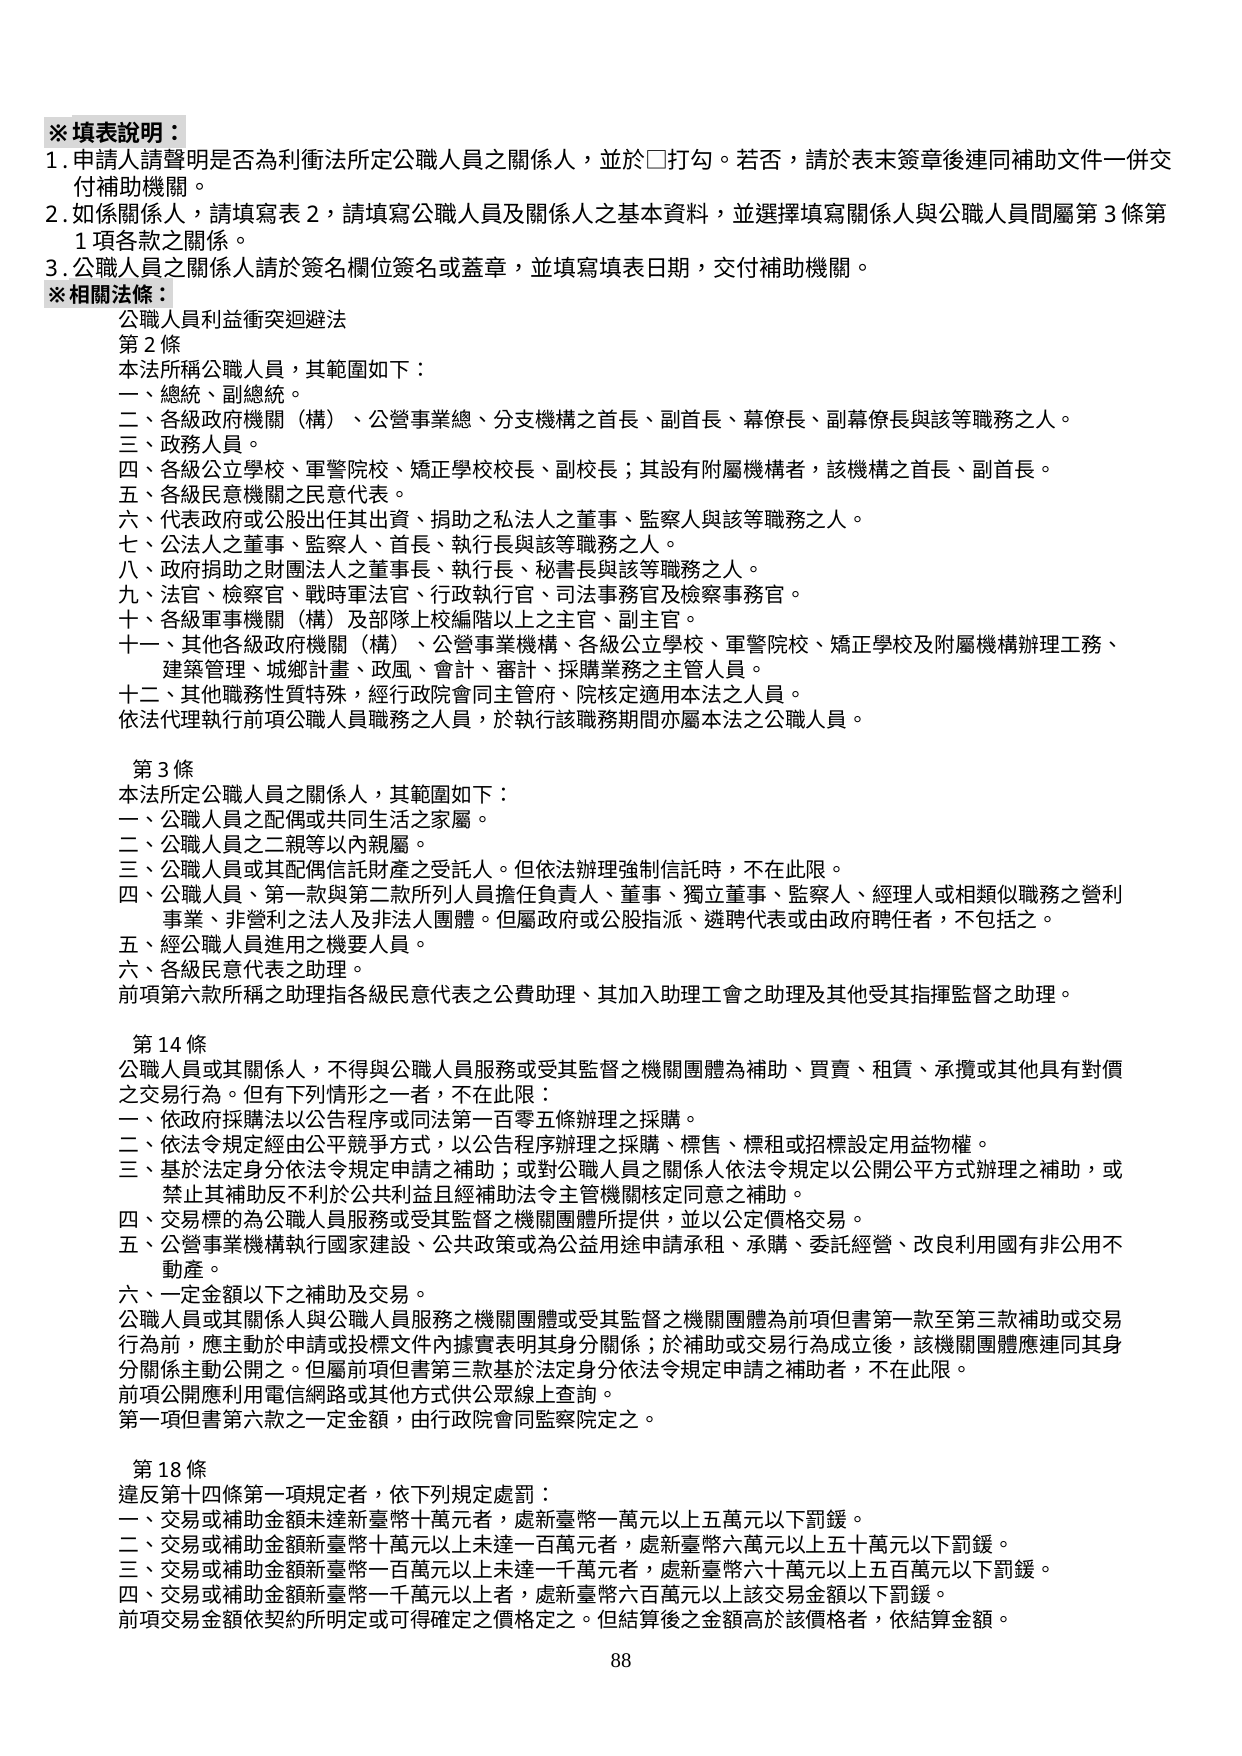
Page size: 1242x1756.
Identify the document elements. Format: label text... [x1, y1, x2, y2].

text 公職人員或其關係人與公職人員服務之機關團體或受其監督之機關團體為前項但書第一款至第三款補助或交易行為前，應主動於申請或投標文件內據實表明其身分關係；於補助或交易行為成立後，該機關團體應連同其身分關係主動公開之。但屬前項但書第三款基於法定身分依法令規定申請之補助者，不在此限。 [118, 1307, 1123, 1382]
text 四、交易標的為公職人員服務或受其監督之機關團體所提供，並以公定價格交易。 [118, 1207, 1123, 1232]
text 六、一定金額以下之補助及交易。 [118, 1282, 1123, 1307]
text 一、總統、副總統。 [118, 382, 1123, 407]
text 四、公職人員、第一款與第二款所列人員擔任負責人、董事、獨立董事、監察人、經理人或相類似職務之營利事業、非營利之法人及非法人團體。但屬政府或公股指派、遴聘代表或由政府聘任者，不包括之。 [118, 882, 1123, 932]
text 第14條 [44, 1032, 1217, 1057]
text 違反第十四條第一項規定者，依下列規定處罰： [118, 1482, 1123, 1507]
text 第3條 [44, 757, 1217, 782]
text 本法所定公職人員之關係人，其範圍如下： [118, 782, 1123, 807]
text 四、交易或補助金額新臺幣一千萬元以上者，處新臺幣六百萬元以上該交易金額以下罰鍰。 [118, 1582, 1123, 1607]
text 二、依法令規定經由公平競爭方式，以公告程序辦理之採購、標售、標租或招標設定用益物權。 [118, 1132, 1123, 1157]
text 五、各級民意機關之民意代表。 [118, 482, 1123, 507]
text 八、政府捐助之財團法人之董事長、執行長、秘書長與該等職務之人。 [118, 557, 1123, 582]
text 五、公營事業機構執行國家建設、公共政策或為公益用途申請承租、承購、委託經營、改良利用國有非公用不動產。 [118, 1232, 1123, 1282]
text 3.公職人員之關係人請於簽名欄位簽名或蓋章，並填寫填表日期，交付補助機關。 [44, 255, 1181, 282]
text 一、公職人員之配偶或共同生活之家屬。 [118, 807, 1123, 832]
text 二、各級政府機關（構）、公營事業總、分支機構之首長、副首長、幕僚長、副幕僚長與該等職務之人。 [118, 407, 1123, 432]
text 前項公開應利用電信網路或其他方式供公眾線上查詢。 [118, 1382, 1123, 1407]
text 依法代理執行前項公職人員職務之人員，於執行該職務期間亦屬本法之公職人員。 [118, 707, 1123, 732]
text 一、交易或補助金額未達新臺幣十萬元者，處新臺幣一萬元以上五萬元以下罰鍰。 [118, 1507, 1123, 1532]
text 三、政務人員。 [118, 432, 1123, 457]
text 第2條 [118, 332, 1123, 357]
text 十二、其他職務性質特殊，經行政院會同主管府、院核定適用本法之人員。 [118, 682, 1123, 707]
text 2.如係關係人，請填寫表2，請填寫公職人員及關係人之基本資料，並選擇填寫關係人與公職人員間屬第3條第1項各款之關係。 [44, 201, 1181, 255]
text 六、代表政府或公股出任其出資、捐助之私法人之董事、監察人與該等職務之人。 [118, 507, 1123, 532]
text 本法所稱公職人員，其範圍如下： [118, 357, 1123, 382]
text 三、公職人員或其配偶信託財產之受託人。但依法辦理強制信託時，不在此限。 [118, 857, 1123, 882]
text 三、基於法定身分依法令規定申請之補助；或對公職人員之關係人依法令規定以公開公平方式辦理之補助，或禁止其補助反不利於公共利益且經補助法令主管機關核定同意之補助。 [118, 1157, 1123, 1207]
text 前項第六款所稱之助理指各級民意代表之公費助理、其加入助理工會之助理及其他受其指揮監督之助理。 [118, 982, 1123, 1007]
text 四、各級公立學校、軍警院校、矯正學校校長、副校長；其設有附屬機構者，該機構之首長、副首長。 [118, 457, 1123, 482]
text 二、交易或補助金額新臺幣十萬元以上未達一百萬元者，處新臺幣六萬元以上五十萬元以下罰鍰。 [118, 1532, 1123, 1557]
text 公職人員或其關係人，不得與公職人員服務或受其監督之機關團體為補助、買賣、租賃、承攬或其他具有對價之交易行為。但有下列情形之一者，不在此限： [118, 1057, 1123, 1107]
text 十、各級軍事機關（構）及部隊上校編階以上之主官、副主官。 [118, 607, 1123, 632]
text ※相關法條： [44, 282, 1217, 307]
text 一、依政府採購法以公告程序或同法第一百零五條辦理之採購。 [118, 1107, 1123, 1132]
text 二、公職人員之二親等以內親屬。 [118, 832, 1123, 857]
text 1.申請人請聲明是否為利衝法所定公職人員之關係人，並於□打勾。若否，請於表末簽章後連同補助文件一併交付補助機關。 [44, 147, 1181, 201]
text 五、經公職人員進用之機要人員。 [118, 932, 1123, 957]
text 三、交易或補助金額新臺幣一百萬元以上未達一千萬元者，處新臺幣六十萬元以上五百萬元以下罰鍰。 [118, 1557, 1123, 1582]
text 第18條 [44, 1457, 1217, 1482]
text 前項交易金額依契約所明定或可得確定之價格定之。但結算後之金額高於該價格者，依結算金額。 [118, 1607, 1123, 1632]
text 第一項但書第六款之一定金額，由行政院會同監察院定之。 [118, 1407, 1123, 1432]
text 九、法官、檢察官、戰時軍法官、行政執行官、司法事務官及檢察事務官。 [118, 582, 1123, 607]
text 七、公法人之董事、監察人、首長、執行長與該等職務之人。 [118, 532, 1123, 557]
text 六、各級民意代表之助理。 [118, 957, 1123, 982]
text 公職人員利益衝突迴避法 [118, 307, 1123, 332]
text ※填表說明： [44, 118, 1123, 147]
text 十一、其他各級政府機關（構）、公營事業機構、各級公立學校、軍警院校、矯正學校及附屬機構辦理工務、建築管理、城鄉計畫、政風、會計、審計、採購業務之主管人員。 [118, 632, 1123, 682]
